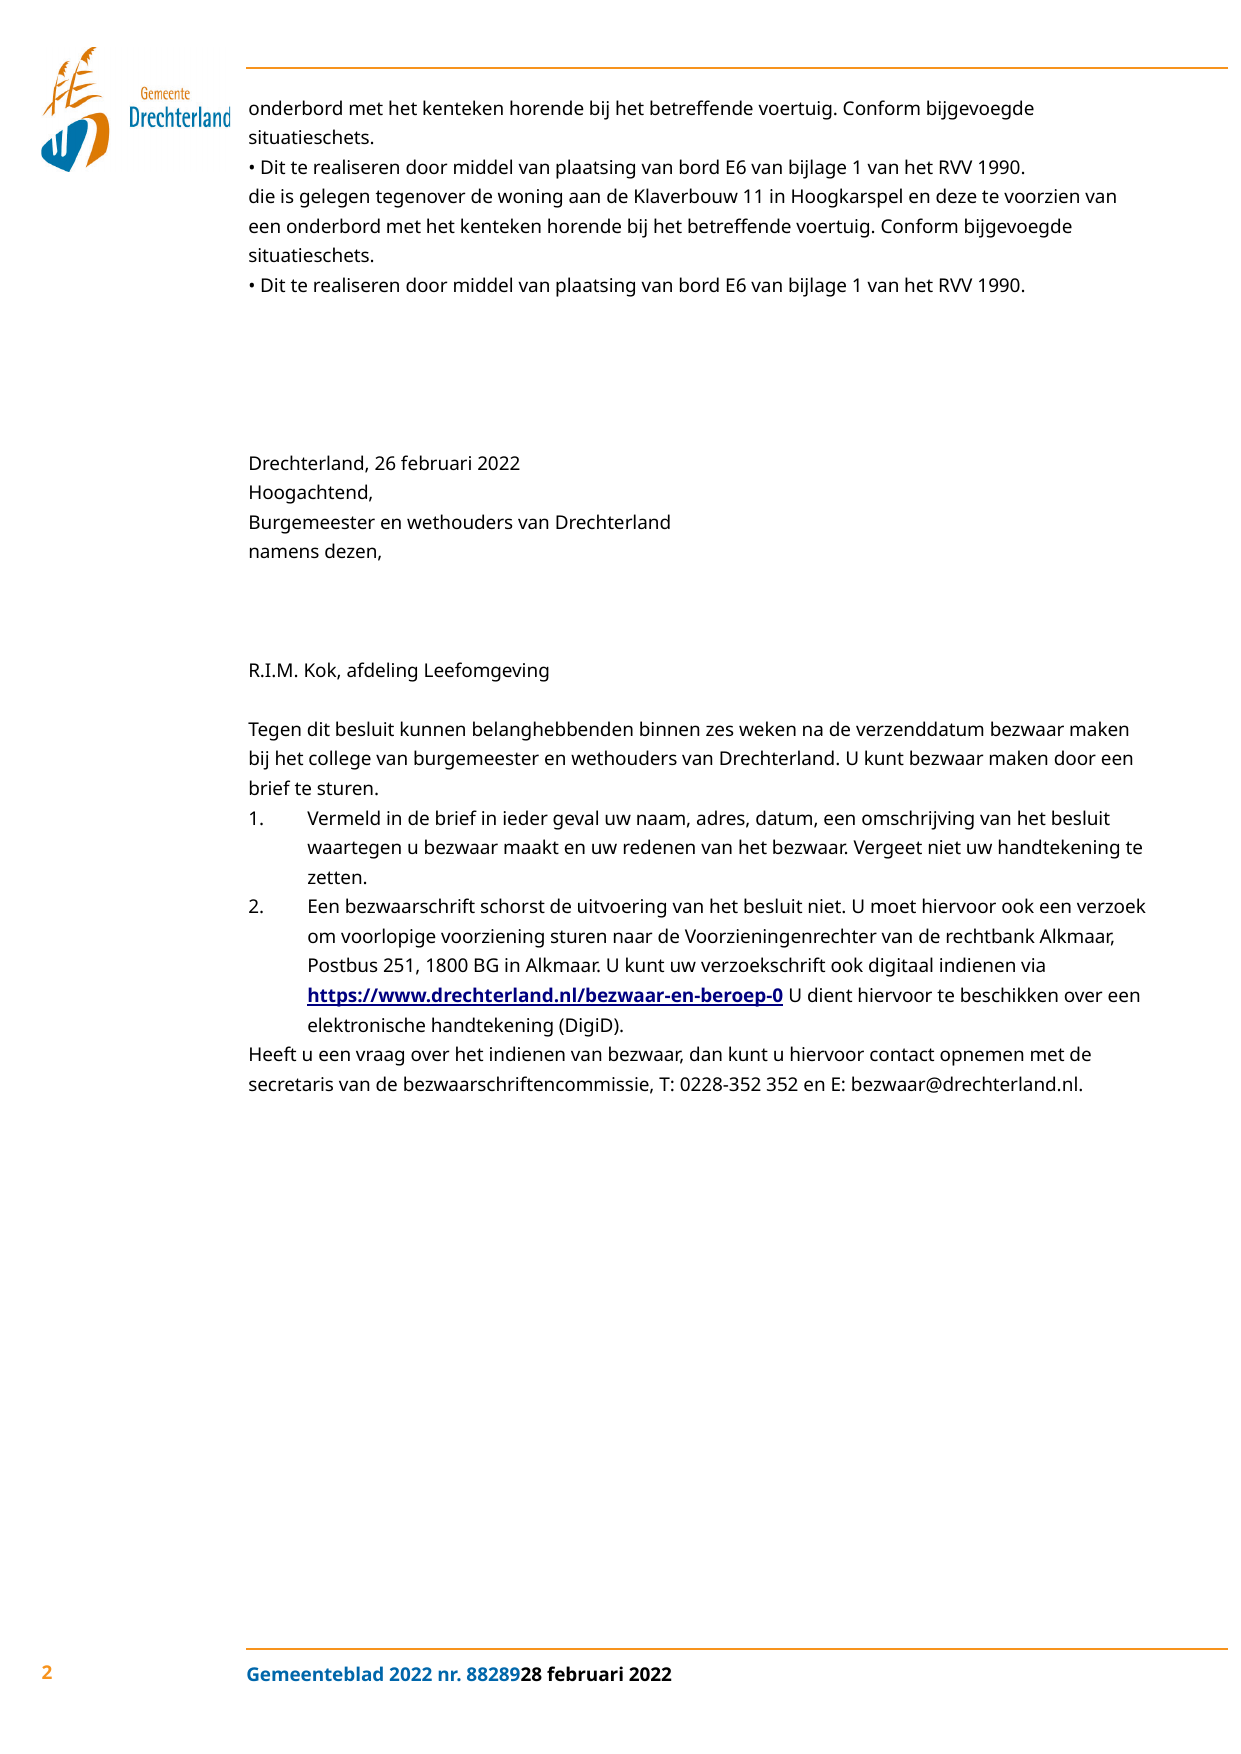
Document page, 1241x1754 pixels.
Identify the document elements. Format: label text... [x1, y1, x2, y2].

text • Dit te realiseren door middel van plaatsing van bord E6 van bijlage 1 van het RVV 1990. [248, 154, 1152, 180]
picture [226, 115, 231, 124]
text onderbord met het kenteken horende bij het betreffende voertuig. Conform bijgevoegde situatieschets. [248, 95, 1152, 150]
text R.I.M. Kok, afdeling Leefomgeving [248, 657, 1152, 683]
text Heeft u een vraag over het indienen van bezwaar, dan kunt u hiervoor contact opnemen met de secretaris van de bezwaarschriftencommissie, T: 0228-352 352 en E: bezwaar@drechterland.nl. [248, 1041, 1152, 1097]
list Vermeld in de brief in ieder geval uw naam, adres, datum, een omschrijving van het besluit waartegen u bezwaar maakt en uw redenen van het bezwaar. Vergeet niet uw handtekening te zetten. [248, 805, 1152, 890]
text namens dezen, [248, 538, 1152, 564]
text Burgemeester en wethouders van Drechterland [248, 509, 1152, 535]
picture [41, 47, 231, 172]
text Hoogachtend, [248, 479, 1152, 505]
text Tegen dit besluit kunnen belanghebbenden binnen zes weken na de verzenddatum bezwaar maken bij het college van burgemeester en wethouders van Drechterland. U kunt bezwaar maken door een brief te sturen. [248, 716, 1152, 801]
list Een bezwaarschrift schorst de uitvoering van het besluit niet. U moet hiervoor ook een verzoek om voorlopige voorziening sturen naar de Voorzieningenrechter van de rechtbank Alkmaar, Postbus 251, 1800 BG in Alkmaar. U kunt uw verzoekschrift ook digitaal indienen via https://www.drechterland.nl/bezwaar-en-beroep-0 U dient hiervoor te beschikken over een elektronische handtekening (DigiD). [248, 893, 1152, 1038]
text • Dit te realiseren door middel van plaatsing van bord E6 van bijlage 1 van het RVV 1990. [248, 272, 1152, 298]
text Drechterland, 26 februari 2022 [248, 450, 1152, 476]
text die is gelegen tegenover de woning aan de Klaverbouw 11 in Hoogkarspel en deze te voorzien van een onderbord met het kenteken horende bij het betreffende voertuig. Conform bijgevoegde situatieschets. [248, 183, 1152, 268]
picture [41, 158, 64, 172]
